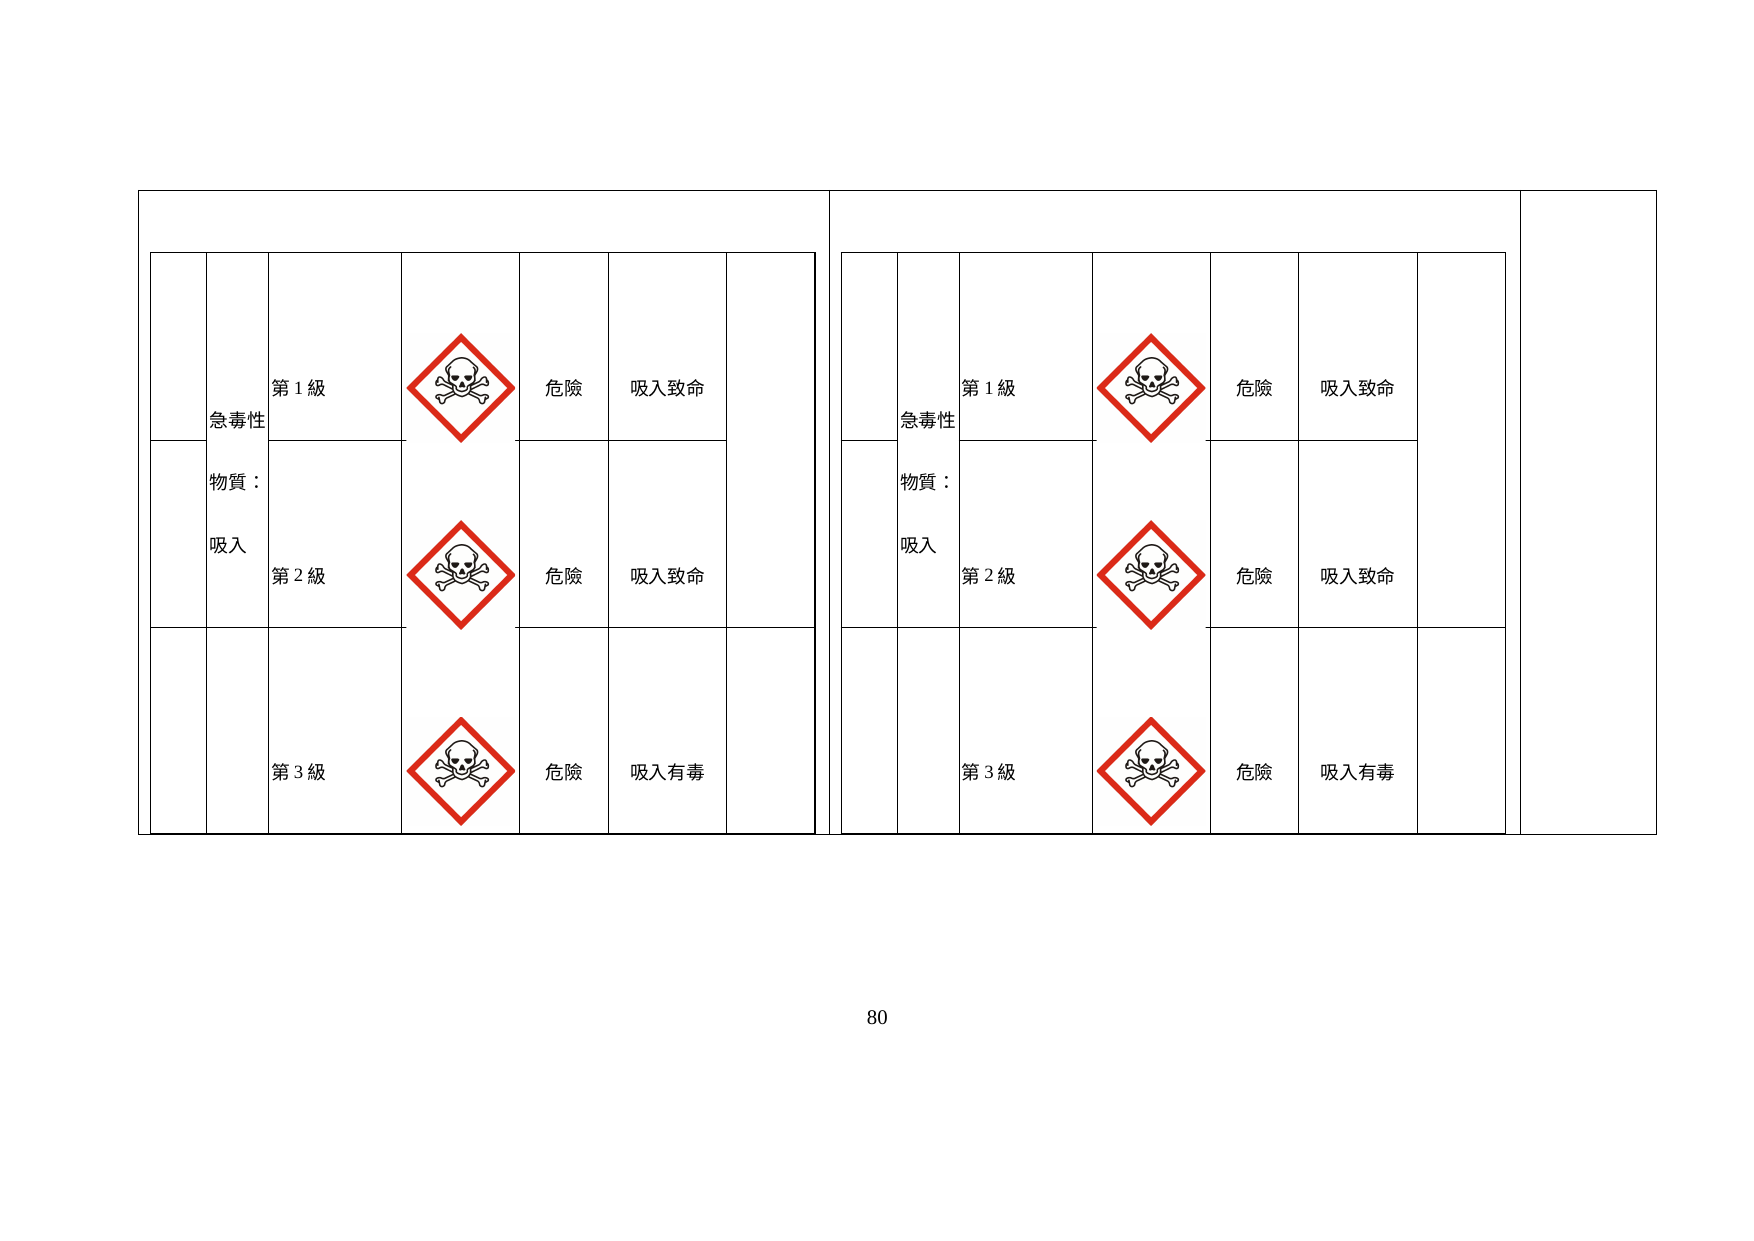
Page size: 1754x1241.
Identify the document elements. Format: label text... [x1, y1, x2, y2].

table_cell 第2級 [960, 441, 1092, 627]
table_cell 第1級 [960, 253, 1092, 440]
table_cell 急毒性物質：吸入 [898, 253, 959, 627]
table_cell [151, 441, 206, 627]
table_cell 危險 [1211, 253, 1298, 440]
table_cell [842, 441, 897, 627]
table_cell 第2級 [269, 441, 401, 627]
table_cell [830, 191, 1520, 833]
table_cell 第3級 [269, 628, 401, 832]
table_cell [151, 628, 206, 832]
table_cell [1093, 628, 1210, 832]
table_cell [727, 628, 814, 832]
table_cell 危險 [520, 441, 608, 627]
table_cell 吸入有毒 [1299, 628, 1417, 832]
table_cell 危險 [520, 628, 608, 832]
table_cell [1418, 628, 1505, 832]
table_cell 吸入致命 [1299, 253, 1417, 440]
table_cell 吸入致命 [609, 253, 726, 440]
table_cell [402, 441, 519, 627]
table_cell [1093, 253, 1210, 440]
table_cell [842, 253, 897, 440]
table_cell [207, 628, 268, 832]
table_cell [402, 628, 519, 832]
table_cell 第1級 [269, 253, 401, 440]
table_cell 吸入致命 [1299, 441, 1417, 627]
table_cell 危險 [1211, 441, 1298, 627]
table_cell 急毒性物質：吸入 [207, 253, 268, 627]
table_cell [898, 628, 959, 832]
table_cell [1418, 253, 1505, 627]
table_cell 吸入有毒 [609, 628, 726, 832]
table_cell 第3級 [960, 628, 1092, 832]
table_cell 危險 [520, 253, 608, 440]
table_cell [727, 253, 814, 627]
table_cell [139, 191, 829, 833]
table_cell [151, 253, 206, 440]
table_cell [1521, 191, 1656, 833]
table_cell 危險 [1211, 628, 1298, 832]
table_cell [1093, 441, 1210, 627]
table_cell 吸入致命 [609, 441, 726, 627]
table_cell [842, 628, 897, 832]
table_cell [402, 253, 519, 440]
